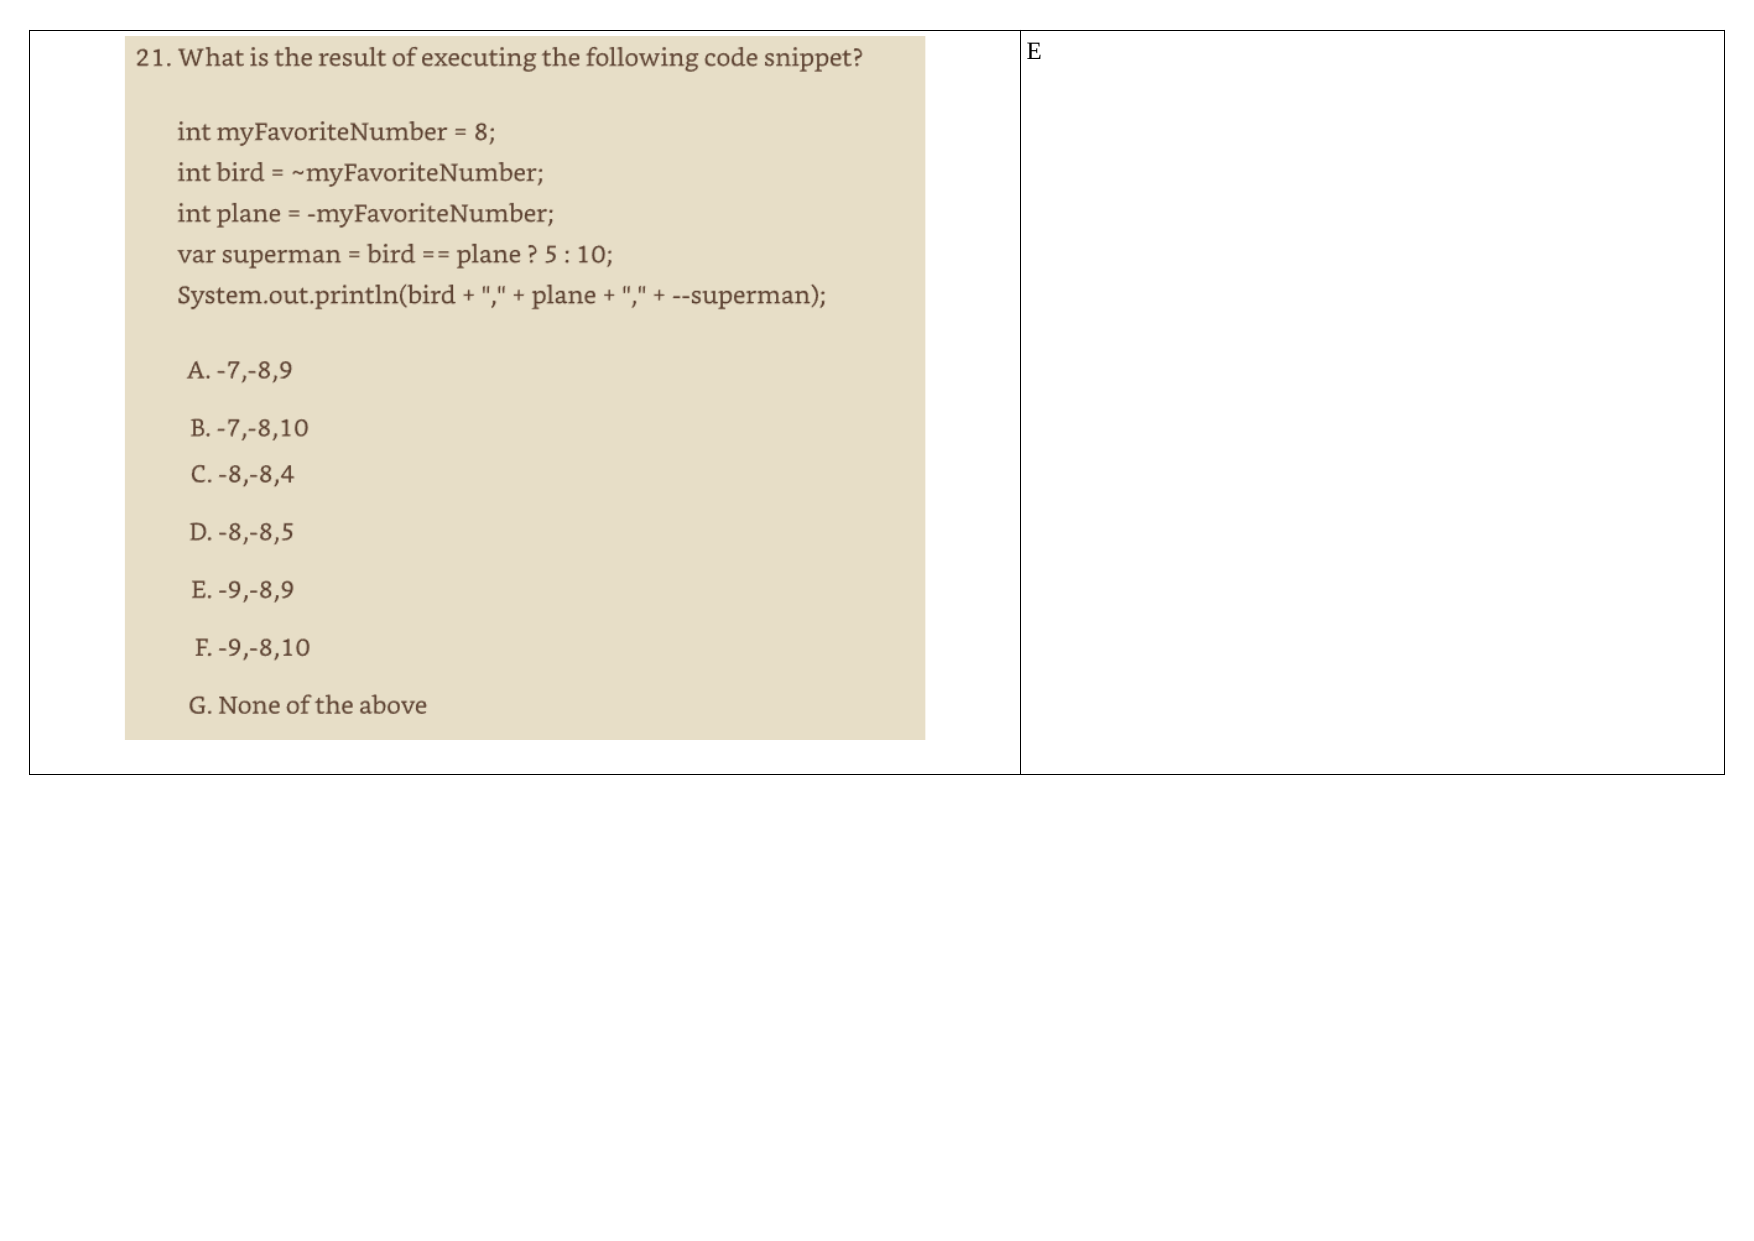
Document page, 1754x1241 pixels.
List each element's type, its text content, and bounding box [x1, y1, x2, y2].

table_cell [30, 31, 1020, 774]
table_cell E [1021, 31, 1724, 774]
picture [124, 36, 926, 740]
